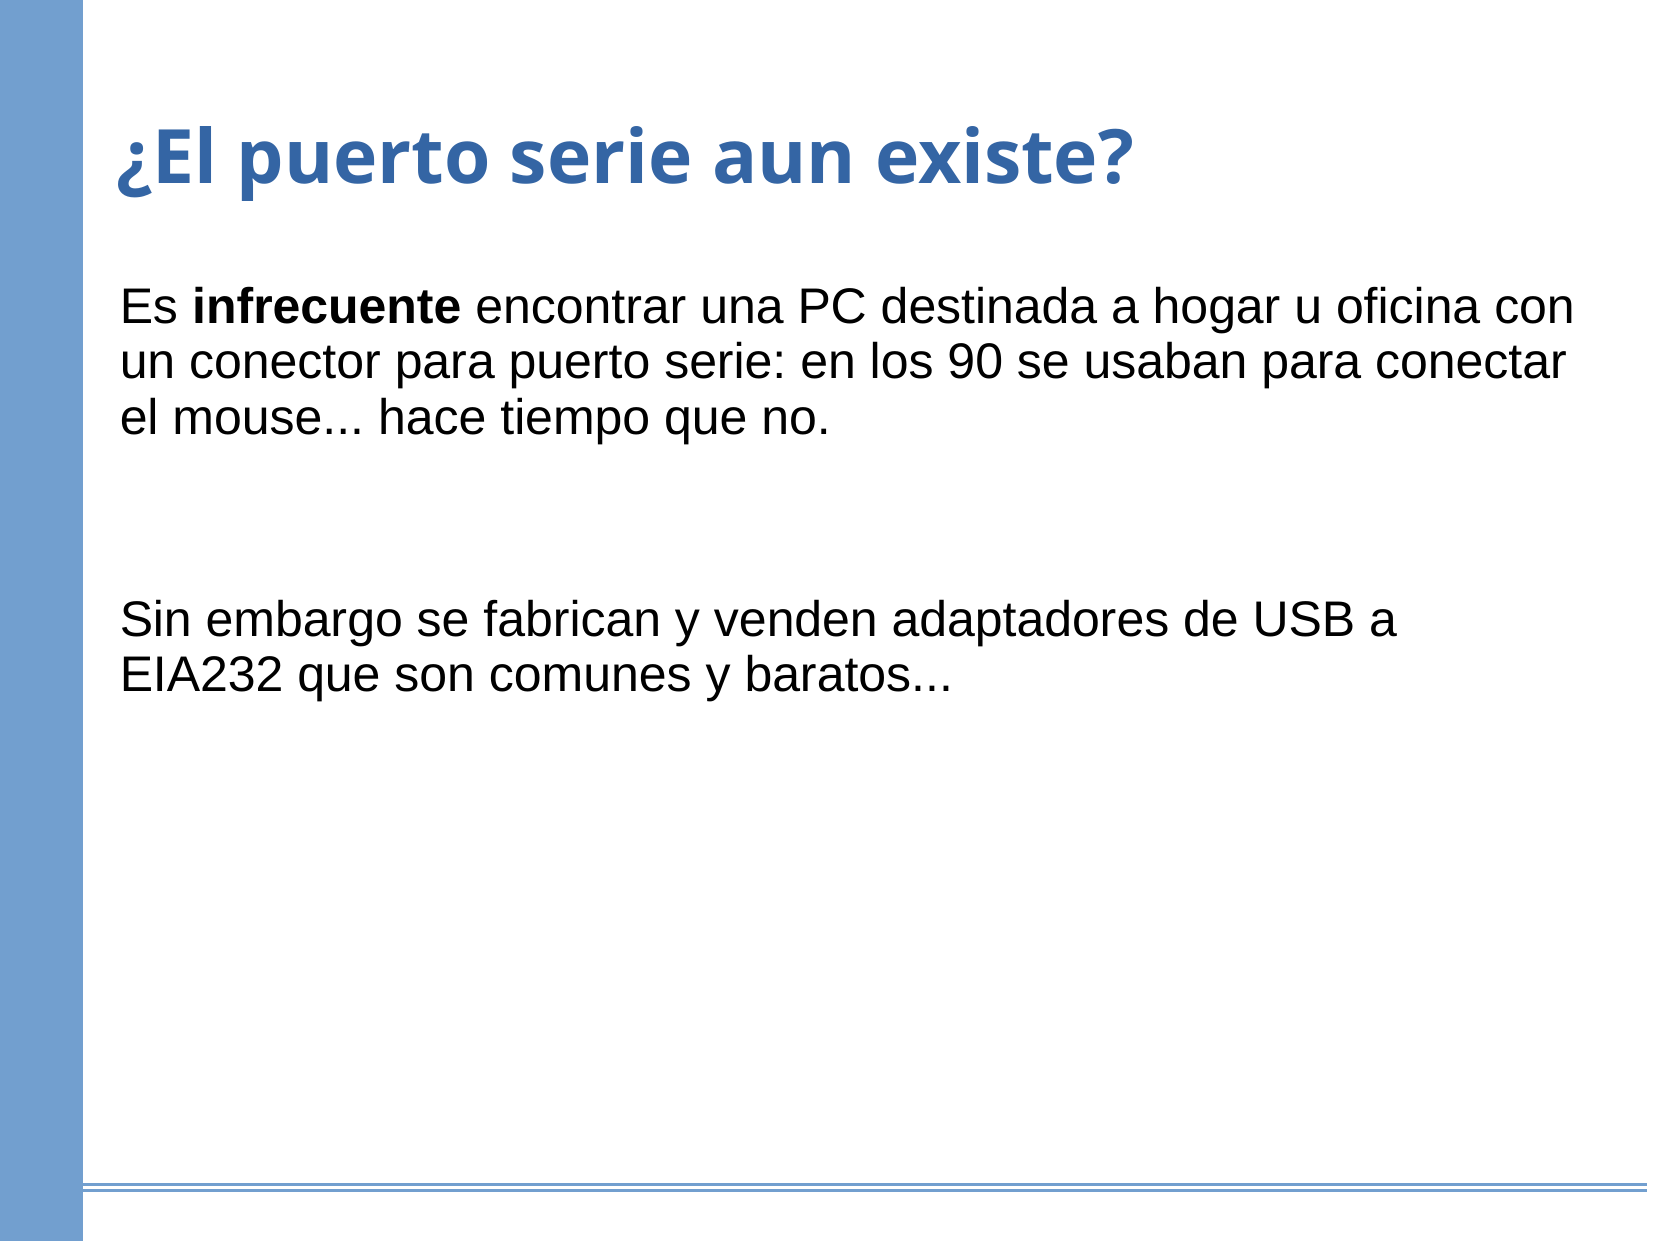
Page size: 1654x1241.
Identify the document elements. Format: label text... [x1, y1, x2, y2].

text_box Sin embargo se fabrican y venden adaptadores de USB a EIA232 que son comunes y baratos... [105, 583, 1486, 711]
text_box ¿El puerto serie aun existe? [101, 45, 1122, 148]
text_box Es infrecuente encontrar una PC destinada a hogar u oficina con un conector para puerto serie: en los 90 se usaban para conectar el mouse... hace tiempo que no. [105, 270, 1606, 455]
